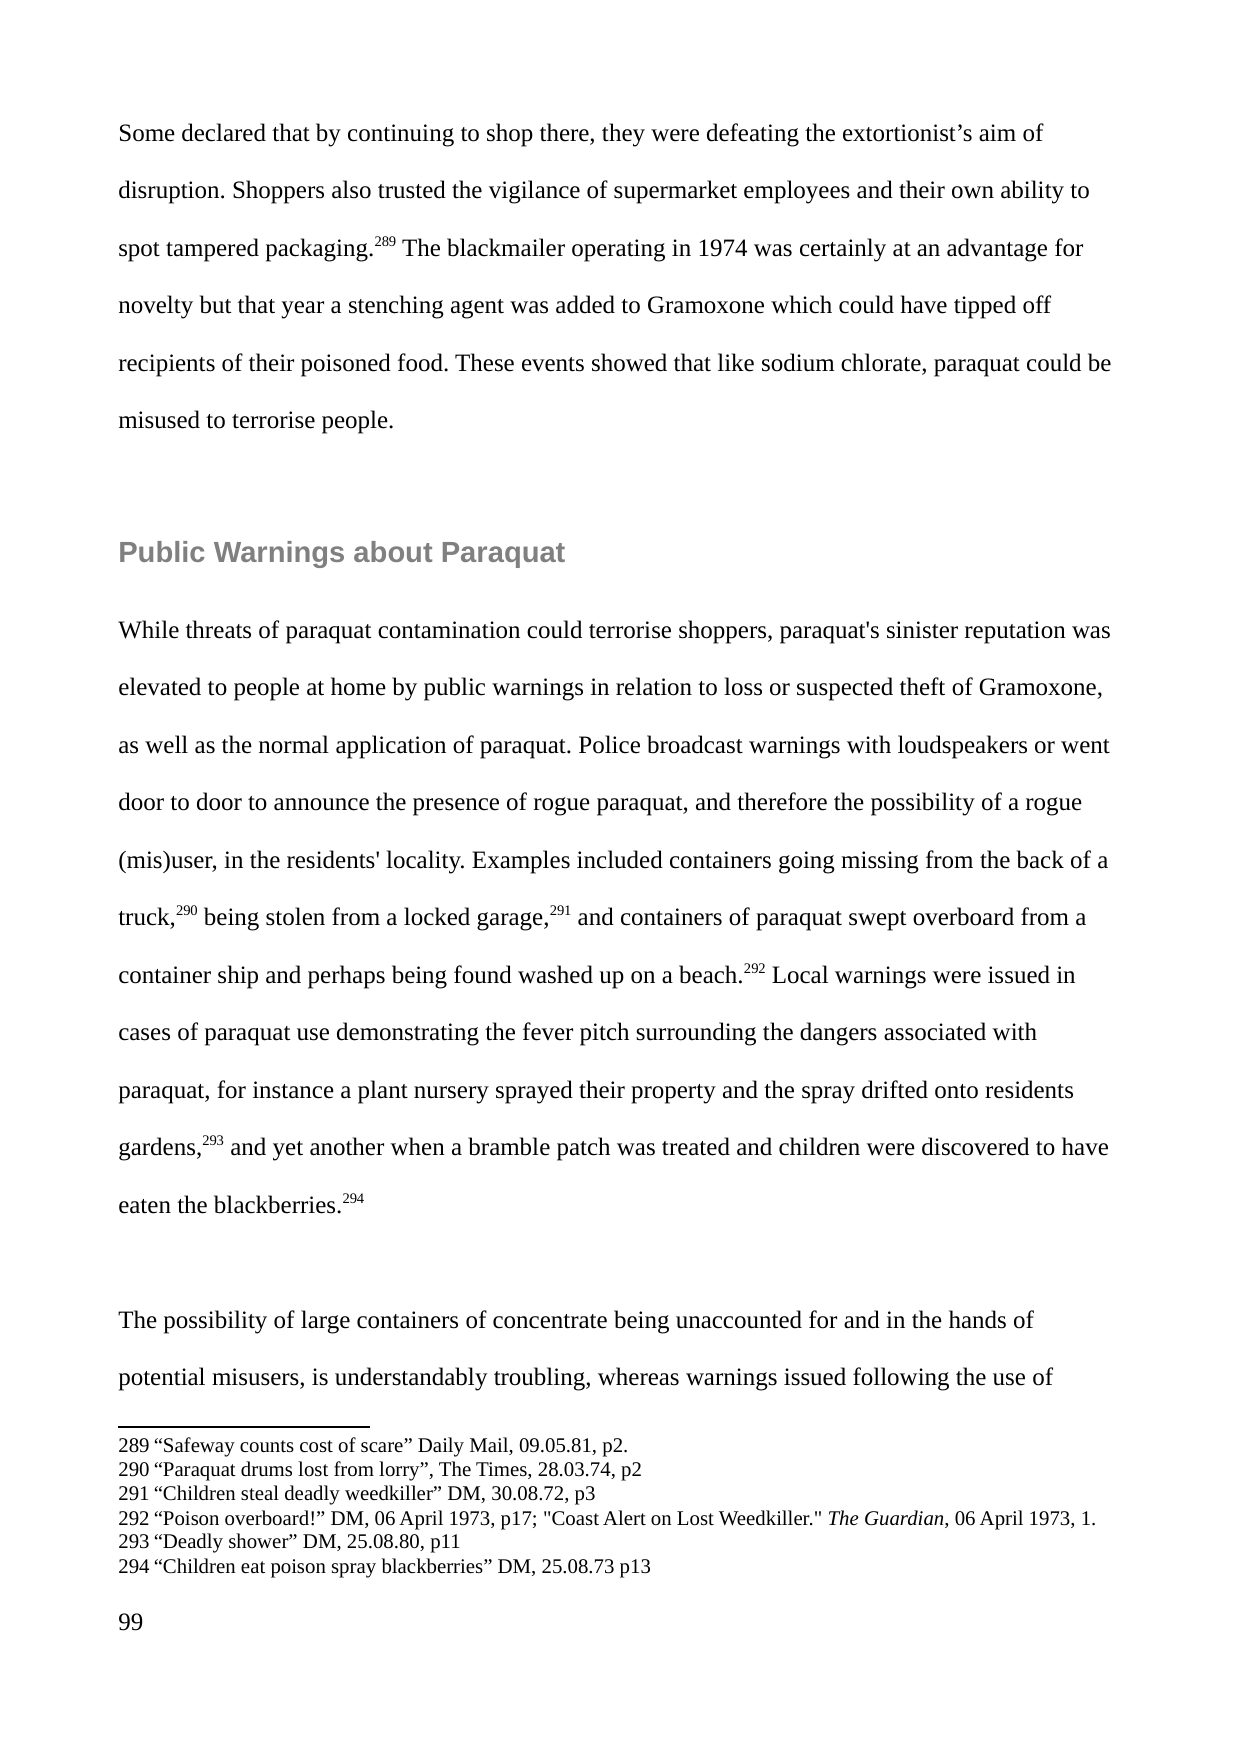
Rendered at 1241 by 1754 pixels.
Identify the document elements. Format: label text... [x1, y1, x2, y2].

text “Children eat poison spray blackberries” DM, 25.08.73 p13 [118, 1553, 1122, 1578]
text “Poison overboard!” DM, 06 April 1973, p17; "Coast Alert on Lost Weedkiller." The Guardian, 06 April 1973, 1. [118, 1505, 1122, 1529]
text “Paraquat drums lost from lorry”, The Times, 28.03.74, p2 [118, 1457, 1122, 1481]
text While threats of paraquat contamination could terrorise shoppers, paraquat's sinister reputation was elevated to people at home by public warnings in relation to loss or suspected theft of Gramoxone, as well as the normal application of paraquat. Police broadcast warnings with loudspeakers or went door to door to announce the presence of rogue paraquat, and therefore the possibility of a rogue (mis)user, in the residents' locality. Examples included containers going missing from the back of a truck, being stolen from a locked garage, and containers of paraquat swept overboard from a container ship and perhaps being found washed up on a beach. Local warnings were issued in cases of paraquat use demonstrating the fever pitch surrounding the dangers associated with paraquat, for instance a plant nursery sprayed their property and the spray drifted onto residents gardens, and yet another when a bramble patch was treated and children were discovered to have eaten the blackberries. [118, 615, 1122, 1218]
text The possibility of large containers of concentrate being unaccounted for and in the hands of potential misusers, is understandably troubling, whereas warnings issued following the use of [118, 1305, 1122, 1391]
text “Deadly shower” DM, 25.08.80, p11 [118, 1529, 1122, 1553]
text “Safeway counts cost of scare” Daily Mail, 09.05.81, p2. [118, 1433, 1122, 1457]
text Some declared that by continuing to shop there, they were defeating the extortionist’s aim of disruption. Shoppers also trusted the vigilance of supermarket employees and their own ability to spot tampered packaging. The blackmailer operating in 1974 was certainly at an advantage for novelty but that year a stenching agent was added to Gramoxone which could have tipped off recipients of their poisoned food. These events showed that like sodium chlorate, paraquat could be misused to terrorise people. [118, 118, 1122, 434]
subtitle Public Warnings about Paraquat [118, 535, 1122, 569]
text “Children steal deadly weedkiller” DM, 30.08.72, p3 [118, 1481, 1122, 1505]
